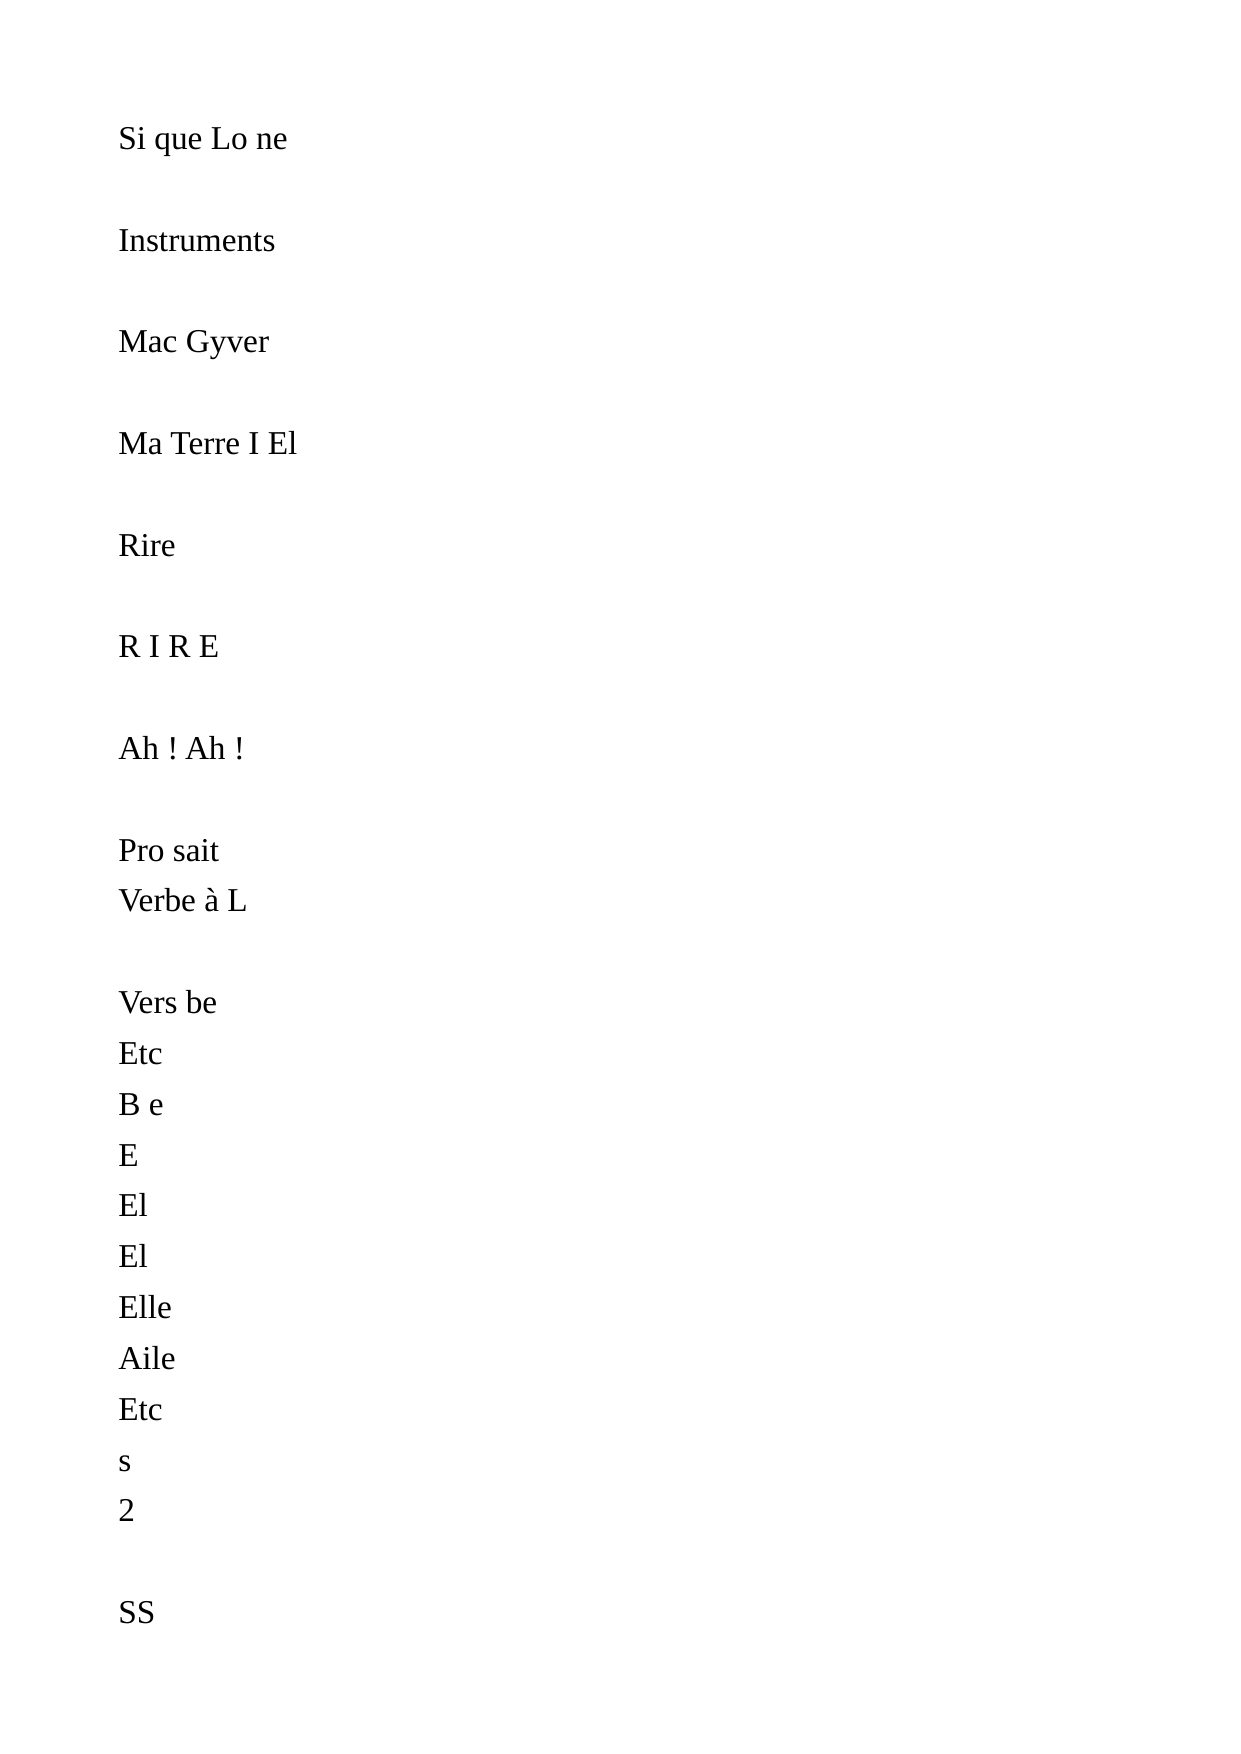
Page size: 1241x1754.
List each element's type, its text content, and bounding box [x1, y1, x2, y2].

text El [118, 1236, 1122, 1275]
text SS [118, 1592, 1122, 1631]
text El [118, 1186, 1122, 1224]
text Rire [118, 525, 1122, 563]
text 2 [118, 1491, 1122, 1529]
text Ah ! Ah ! [118, 728, 1122, 766]
text Etc [118, 1389, 1122, 1427]
text Instruments [118, 220, 1122, 258]
text Elle [118, 1287, 1122, 1326]
text s [118, 1440, 1122, 1478]
text Pro sait [118, 830, 1122, 868]
text E [118, 1135, 1122, 1173]
text Mac Gyver [118, 321, 1122, 360]
text Etc [118, 1033, 1122, 1071]
text B e [118, 1084, 1122, 1122]
text R I R E [118, 626, 1122, 665]
text Vers be [118, 982, 1122, 1021]
text Verbe à L [118, 881, 1122, 919]
text Ma Terre I El [118, 423, 1122, 461]
text Aile [118, 1338, 1122, 1376]
text Si que Lo ne [118, 118, 1122, 156]
